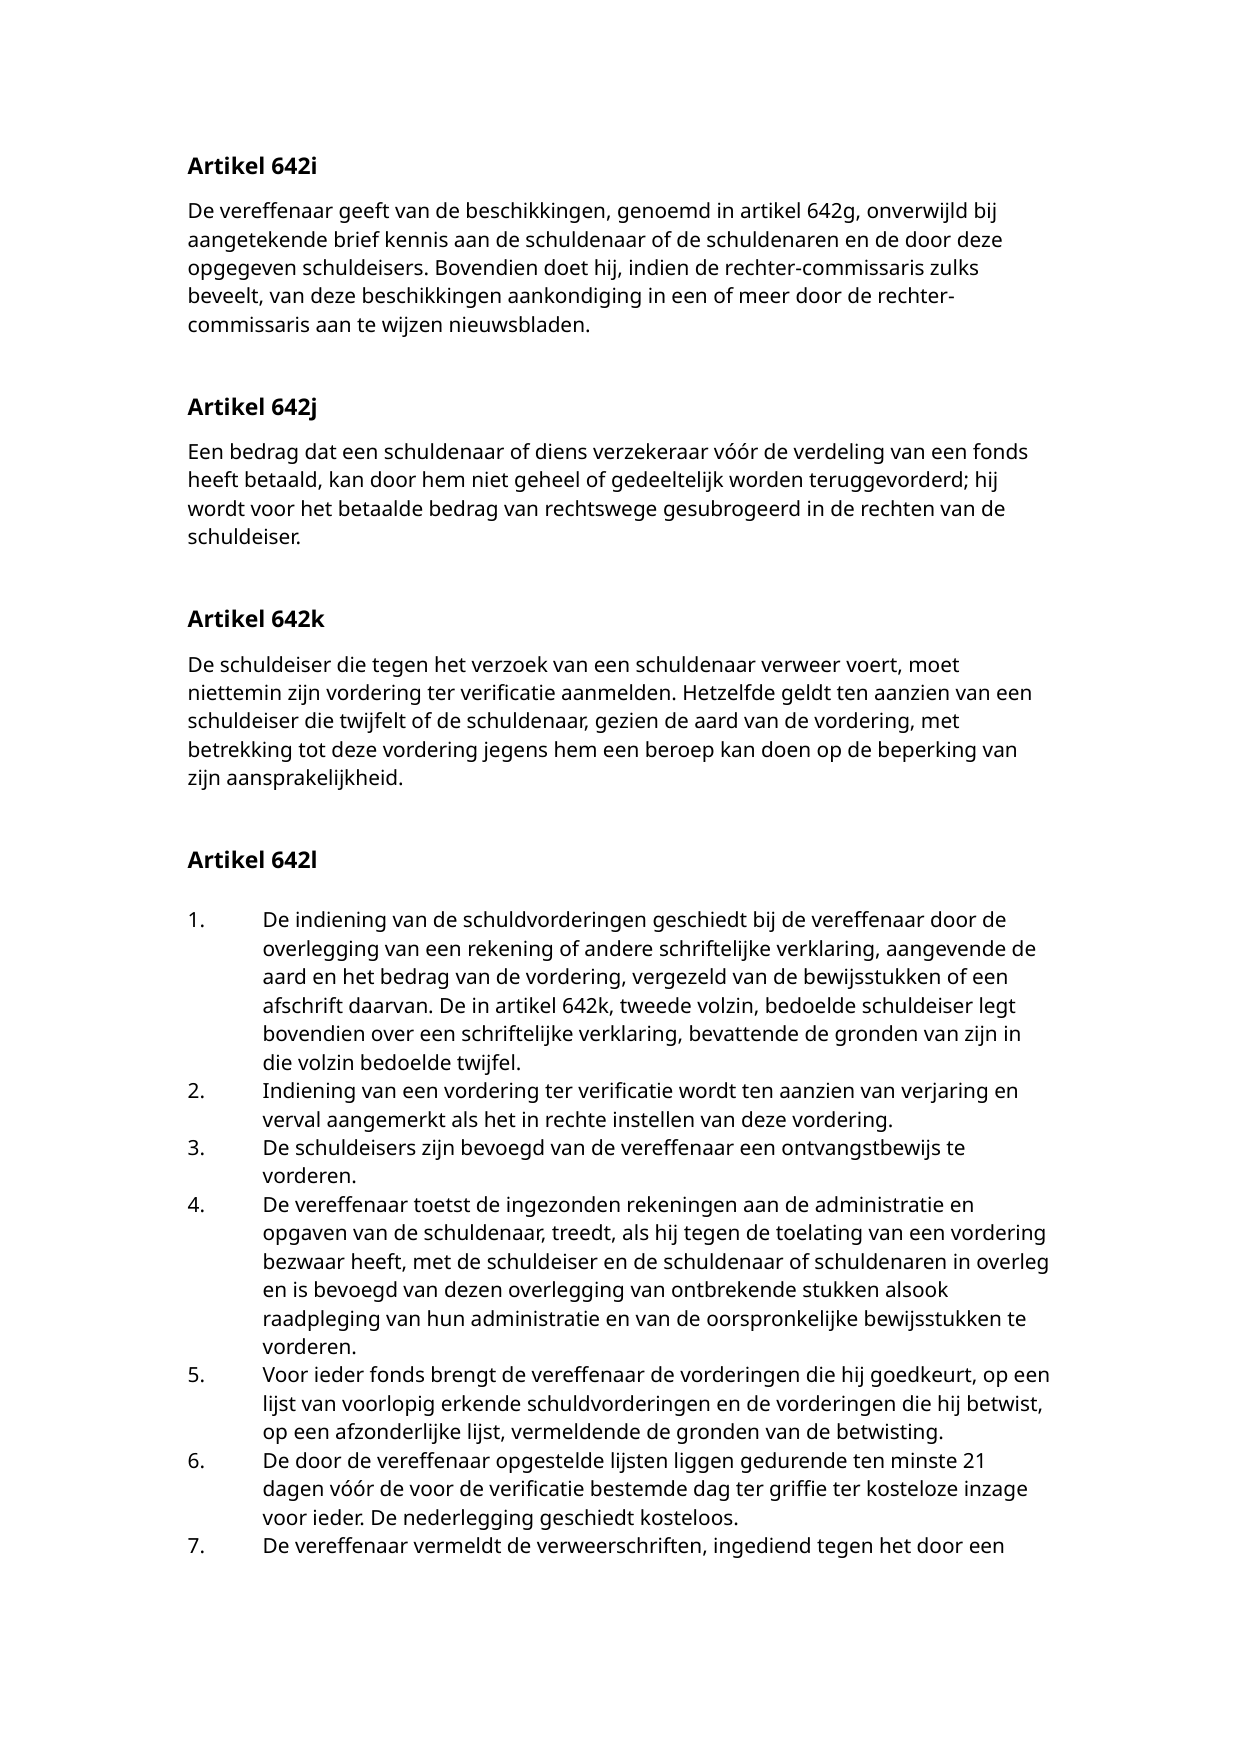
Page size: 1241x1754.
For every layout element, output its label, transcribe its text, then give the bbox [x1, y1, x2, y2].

list De vereffenaar toetst de ingezonden rekeningen aan de administratie en opgaven van de schuldenaar, treedt, als hij tegen de toelating van een vordering bezwaar heeft, met de schuldeiser en de schuldenaar of schuldenaren in overleg en is bevoegd van dezen overlegging van ontbrekende stukken alsook raadpleging van hun administratie en van de oorspronkelijke bewijsstukken te vorderen. [187, 1190, 1053, 1361]
text Een bedrag dat een schuldenaar of diens verzekeraar vóór de verdeling van een fonds heeft betaald, kan door hem niet geheel of gedeeltelijk worden teruggevorderd; hij wordt voor het betaalde bedrag van rechtswege gesubrogeerd in de rechten van de schuldeiser. [187, 437, 1053, 551]
text De vereffenaar geeft van de beschikkingen, genoemd in artikel 642g, onverwijld bij aangetekende brief kennis aan de schuldenaar of de schuldenaren en de door deze opgegeven schuldeisers. Bovendien doet hij, indien de rechter-commissaris zulks beveelt, van deze beschikkingen aankondiging in een of meer door de rechter-commissaris aan te wijzen nieuwsbladen. [187, 196, 1053, 338]
list De vereffenaar vermeldt de verweerschriften, ingediend tegen het door een [187, 1531, 1053, 1560]
subtitle Artikel 642l [187, 844, 1053, 876]
list De indiening van de schuldvorderingen geschiedt bij de vereffenaar door de overlegging van een rekening of andere schriftelijke verklaring, aangevende de aard en het bedrag van de vordering, vergezeld van de bewijsstukken of een afschrift daarvan. De in artikel 642k, tweede volzin, bedoelde schuldeiser legt bovendien over een schriftelijke verklaring, bevattende de gronden van zijn in die volzin bedoelde twijfel. [187, 906, 1053, 1076]
subtitle Artikel 642j [187, 391, 1053, 422]
text De schuldeiser die tegen het verzoek van een schuldenaar verweer voert, moet niettemin zijn vordering ter verificatie aanmelden. Hetzelfde geldt ten aanzien van een schuldeiser die twijfelt of de schuldenaar, gezien de aard van de vordering, met betrekking tot deze vordering jegens hem een beroep kan doen op de beperking van zijn aansprakelijkheid. [187, 650, 1053, 792]
list De door de vereffenaar opgestelde lijsten liggen gedurende ten minste 21 dagen vóór de voor de verificatie bestemde dag ter griffie ter kosteloze inzage voor ieder. De nederlegging geschiedt kosteloos. [187, 1446, 1053, 1531]
list De schuldeisers zijn bevoegd van de vereffenaar een ontvangstbewijs te vorderen. [187, 1133, 1053, 1190]
list Voor ieder fonds brengt de vereffenaar de vorderingen die hij goedkeurt, op een lijst van voorlopig erkende schuldvorderingen en de vorderingen die hij betwist, op een afzonderlijke lijst, vermeldende de gronden van de betwisting. [187, 1361, 1053, 1446]
subtitle Artikel 642k [187, 603, 1053, 635]
subtitle Artikel 642i [187, 150, 1053, 181]
list Indiening van een vordering ter verificatie wordt ten aanzien van verjaring en verval aangemerkt als het in rechte instellen van deze vordering. [187, 1076, 1053, 1133]
